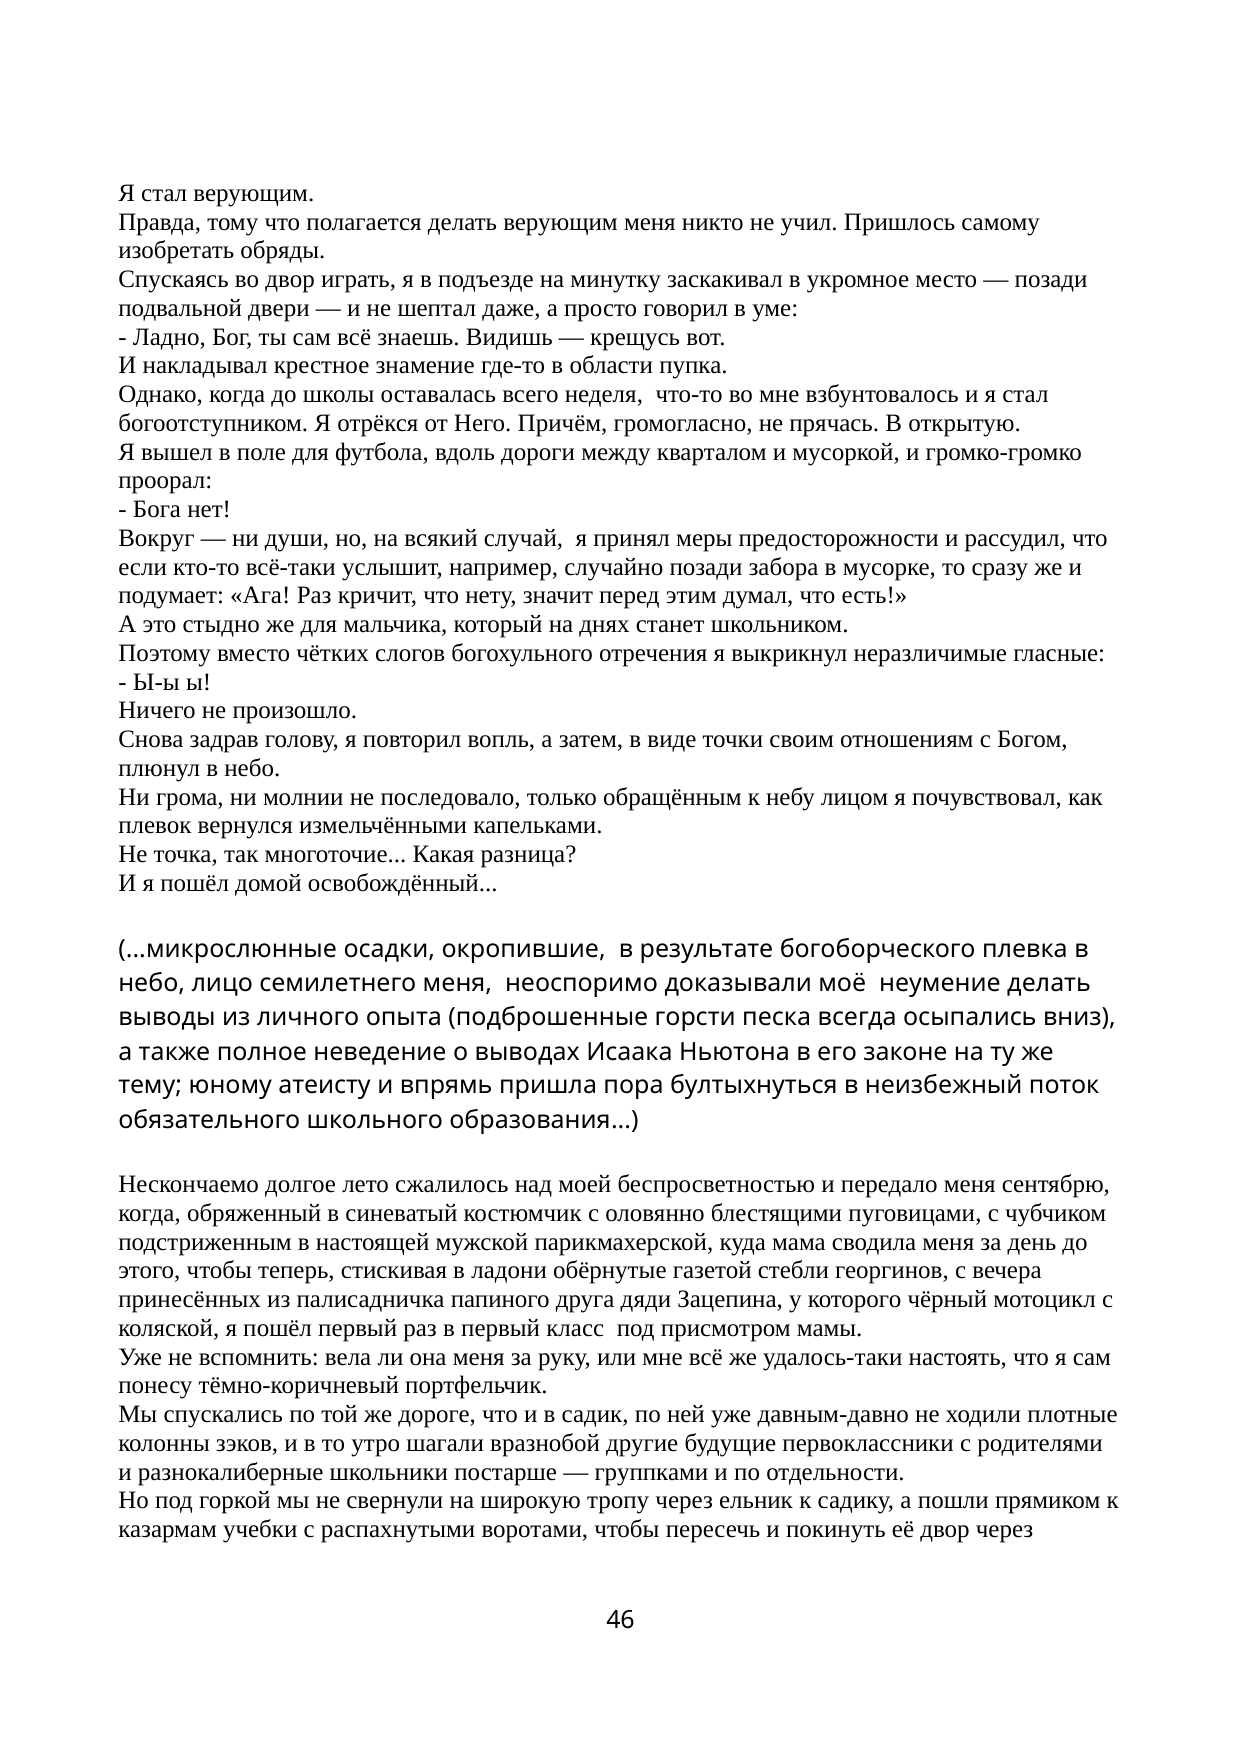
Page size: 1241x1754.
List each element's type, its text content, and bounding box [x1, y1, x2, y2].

text Я вышел в поле для футбола, вдоль дороги между кварталом и мусоркой, и громко-громко проорал: [118, 437, 1122, 494]
text Спускаясь во двор играть, я в подъезде на минутку заскакивал в укромное место — позади подвальной двери — и не шептал даже, а просто говорил в уме: [118, 264, 1122, 322]
text Я стал верующим. [118, 178, 1122, 207]
text Однако, когда до школы оставалась всего неделя, что-то во мне взбунтовалось и я стал богоотступником. Я отрёкся от Него. Причём, громогласно, не прячась. В открытую. [118, 379, 1122, 437]
text Снова задрав голову, я повторил вопль, а затем, в виде точки своим отношениям с Богом, плюнул в небо. [118, 724, 1122, 782]
text И накладывал крестное знамение где-то в области пупка. [118, 351, 1122, 379]
text Ни грома, ни молнии не последовало, только обращённым к небу лицом я почувствовал, как плевок вернулся измельчёнными капельками. [118, 782, 1122, 839]
text - Ладно, Бог, ты сам всё знаешь. Видишь — крещусь вот. [118, 322, 1122, 351]
text Поэтому вместо чётких слогов богохульного отречения я выкрикнул неразличимые гласные: [118, 638, 1122, 667]
text (...микрослюнные осадки, окропившие, в результате богоборческого плевка в небо, лицо семилетнего меня, неоспоримо доказывали моё неумение делать выводы из личного опыта (подброшенные горсти песка всегда осыпались вниз), а также полное неведение о выводах Исаака Ньютона в его законе на ту же тему; юному атеисту и впрямь пришла пора бултыхнуться в неизбежный поток обязательного школьного образования...) [118, 931, 1122, 1135]
text И я пошёл домой освобождённый... [118, 868, 1122, 897]
text Уже не вспомнить: вела ли она меня за руку, или мне всё же удалось-таки настоять, что я сам понесу тёмно-коричневый портфельчик. [118, 1342, 1122, 1399]
text Ничего не произошло. [118, 696, 1122, 724]
text Правда, тому что полагается делать верующим меня никто не учил. Пришлось самому изобретать обряды. [118, 207, 1122, 264]
text - Бога нет! [118, 494, 1122, 523]
text А это стыдно же для мальчика, который на днях станет школьником. [118, 609, 1122, 638]
text Нескончаемо долгое лето сжалилось над моей беспросветностью и передало меня сентябрю, когда, обряженный в синеватый костюмчик с оловянно блестящими пуговицами, с чубчиком подстриженным в настоящей мужской парикмахерской, куда мама сводила меня за день до этого, чтобы теперь, стискивая в ладони обёрнутые газетой стебли георгинов, с вечера принесённых из палисадничка папиного друга дяди Зацепина, у которого чёрный мотоцикл с коляской, я пошёл первый раз в первый класс под присмотром мамы. [118, 1169, 1122, 1342]
text Не точка, так многоточие... Какая разница? [118, 839, 1122, 868]
text - Ы-ы ы! [118, 667, 1122, 696]
text Мы спускались по той же дороге, что и в садик, по ней уже давным-давно не ходили плотные колонны зэков, и в то утро шагали вразнобой другие будущие первоклассники с родителями и разнокалиберные школьники постарше — группками и по отдельности. [118, 1399, 1122, 1486]
text Но под горкой мы не свернули на широкую тропу через ельник к садику, а пошли прямиком к казармам учебки с распахнутыми воротами, чтобы пересечь и покинуть её двор через [118, 1486, 1122, 1543]
text Вокруг — ни души, но, на всякий случай, я принял меры предосторожности и рассудил, что если кто-то всё-таки услышит, например, случайно позади забора в мусорке, то сразу же и подумает: «Ага! Раз кричит, что нету, значит перед этим думал, что есть!» [118, 523, 1122, 609]
